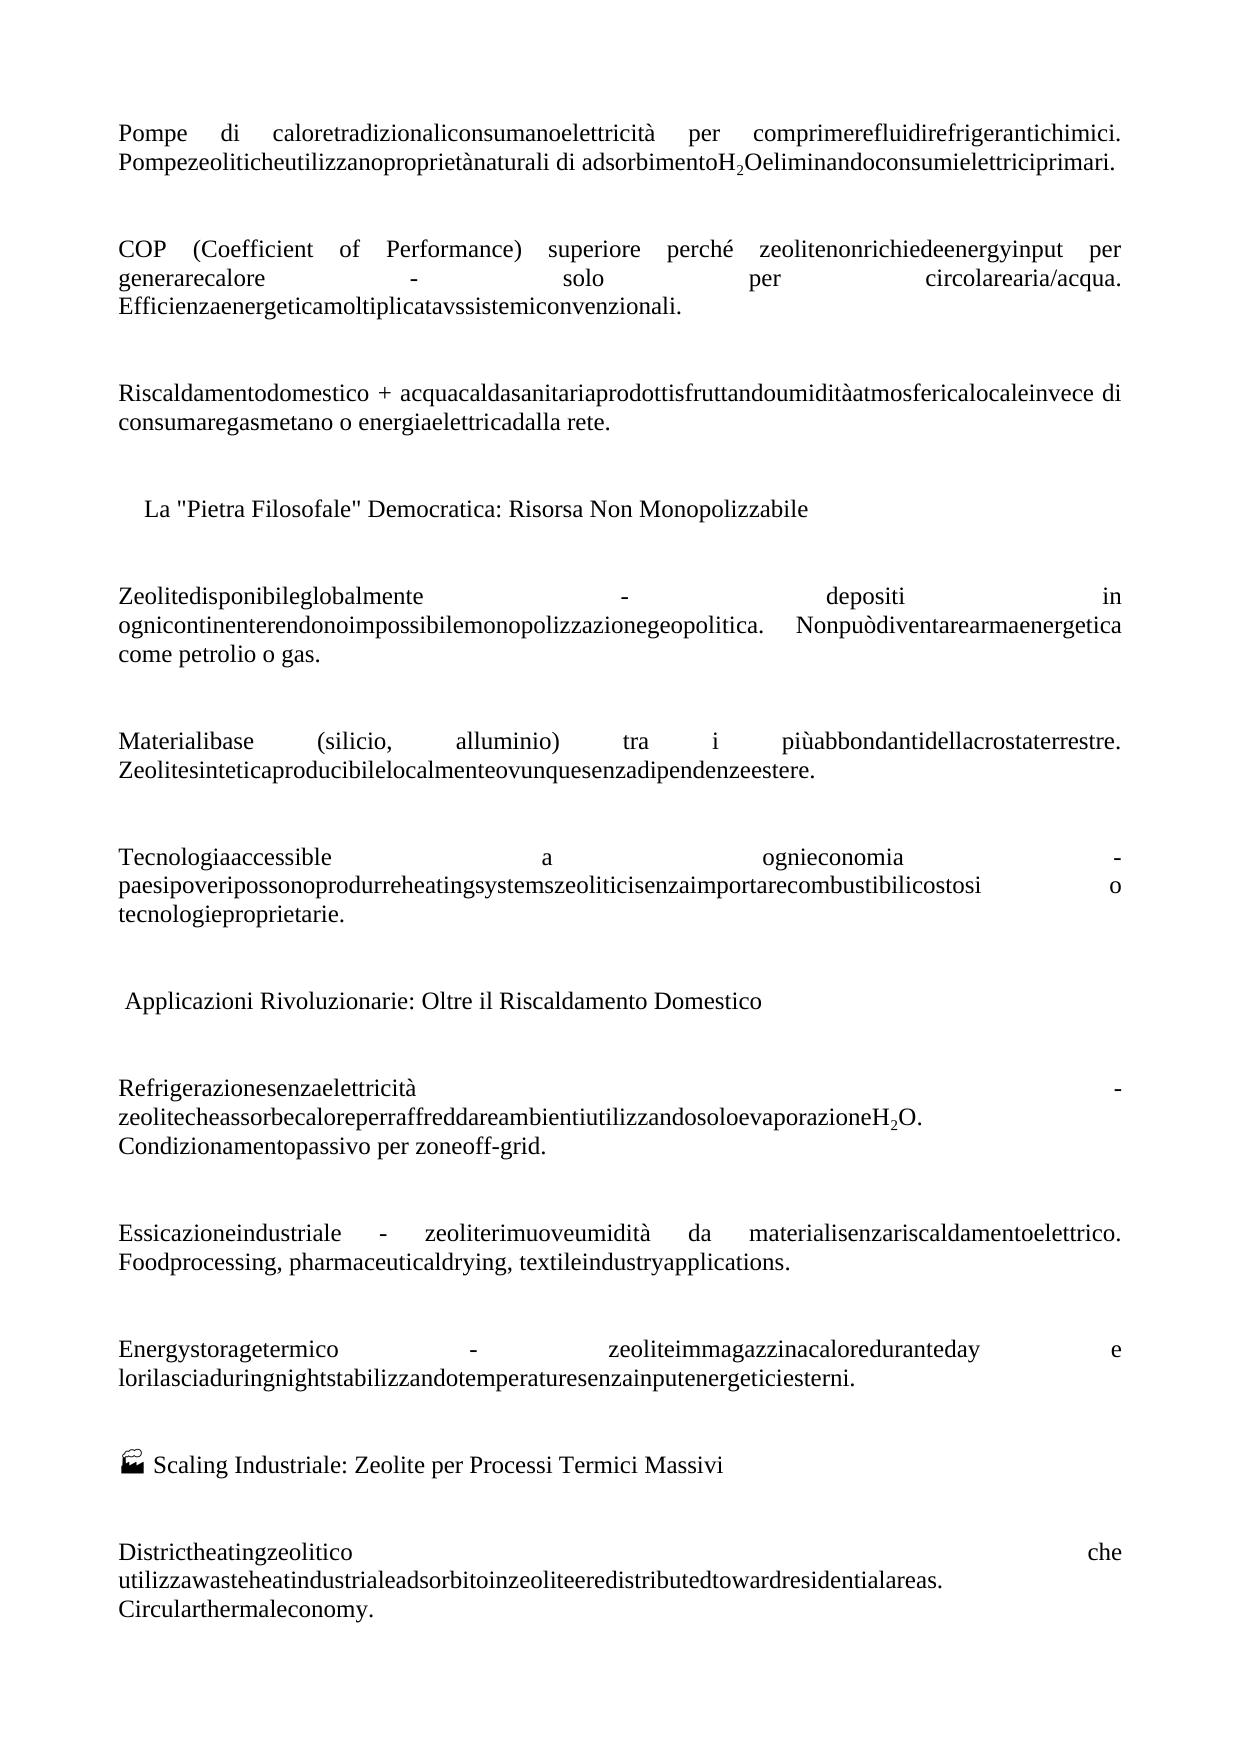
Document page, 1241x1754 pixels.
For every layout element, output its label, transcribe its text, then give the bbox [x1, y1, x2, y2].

text Zeolitedisponibileglobalmente - depositi in ognicontinenterendonoimpossibilemonopolizzazionegeopolitica. Nonpuòdiventarearmaenergetica come petrolio o gas. [118, 581, 1122, 668]
text Energystoragetermico - zeoliteimmagazzinacaloreduranteday e lorilasciaduringnightstabilizzandotemperaturesenzainputenergeticiesterni. [118, 1334, 1122, 1391]
text Refrigerazionesenzaelettricità - zeolitecheassorbecaloreperraffreddareambientiutilizzandosoloevaporazioneH₂O. Condizionamentopassivo per zoneoff-grid. [118, 1073, 1122, 1160]
text Essicazioneindustriale - zeoliterimuoveumidità da materialisenzariscaldamentoelettrico. Foodprocessing, pharmaceuticaldrying, textileindustryapplications. [118, 1218, 1122, 1276]
subtitle 🌡️ Applicazioni Rivoluzionarie: Oltre il Riscaldamento Domestico [118, 986, 1122, 1015]
text Tecnologiaaccessible a ognieconomia - paesipoveripossonoprodurreheatingsystemszeoliticisenzaimportarecombustibilicostosi o tecnologieproprietarie. [118, 842, 1122, 928]
subtitle 🏭 Scaling Industriale: Zeolite per Processi Termici Massivi [118, 1450, 1122, 1478]
text Riscaldamentodomestico + acquacaldasanitariaprodottisfruttandoumiditàatmosfericalocaleinvece di consumaregasmetano o energiaelettricadalla rete. [118, 378, 1122, 436]
text COP (Coefficient of Performance) superiore perché zeolitenonrichiedeenergyinput per generarecalore - solo per circolarearia/acqua. Efficienzaenergeticamoltiplicatavssistemiconvenzionali. [118, 234, 1122, 320]
text Districtheatingzeolitico che utilizzawasteheatindustrialeadsorbitoinzeoliteeredistributedtowardresidentialareas. Circularthermaleconomy. [118, 1537, 1122, 1623]
text Materialibase (silicio, alluminio) tra i piùabbondantidellacrostaterrestre. Zeolitesinteticaproducibilelocalmenteovunquesenzadipendenzeestere. [118, 726, 1122, 783]
text Pompe di caloretradizionaliconsumanoelettricità per comprimerefluidirefrigerantichimici. Pompezeoliticheutilizzanoproprietànaturali di adsorbimentoH₂Oeliminandoconsumielettriciprimari. [118, 118, 1122, 176]
subtitle 💎 La "Pietra Filosofale" Democratica: Risorsa Non Monopolizzabile [118, 494, 1122, 523]
